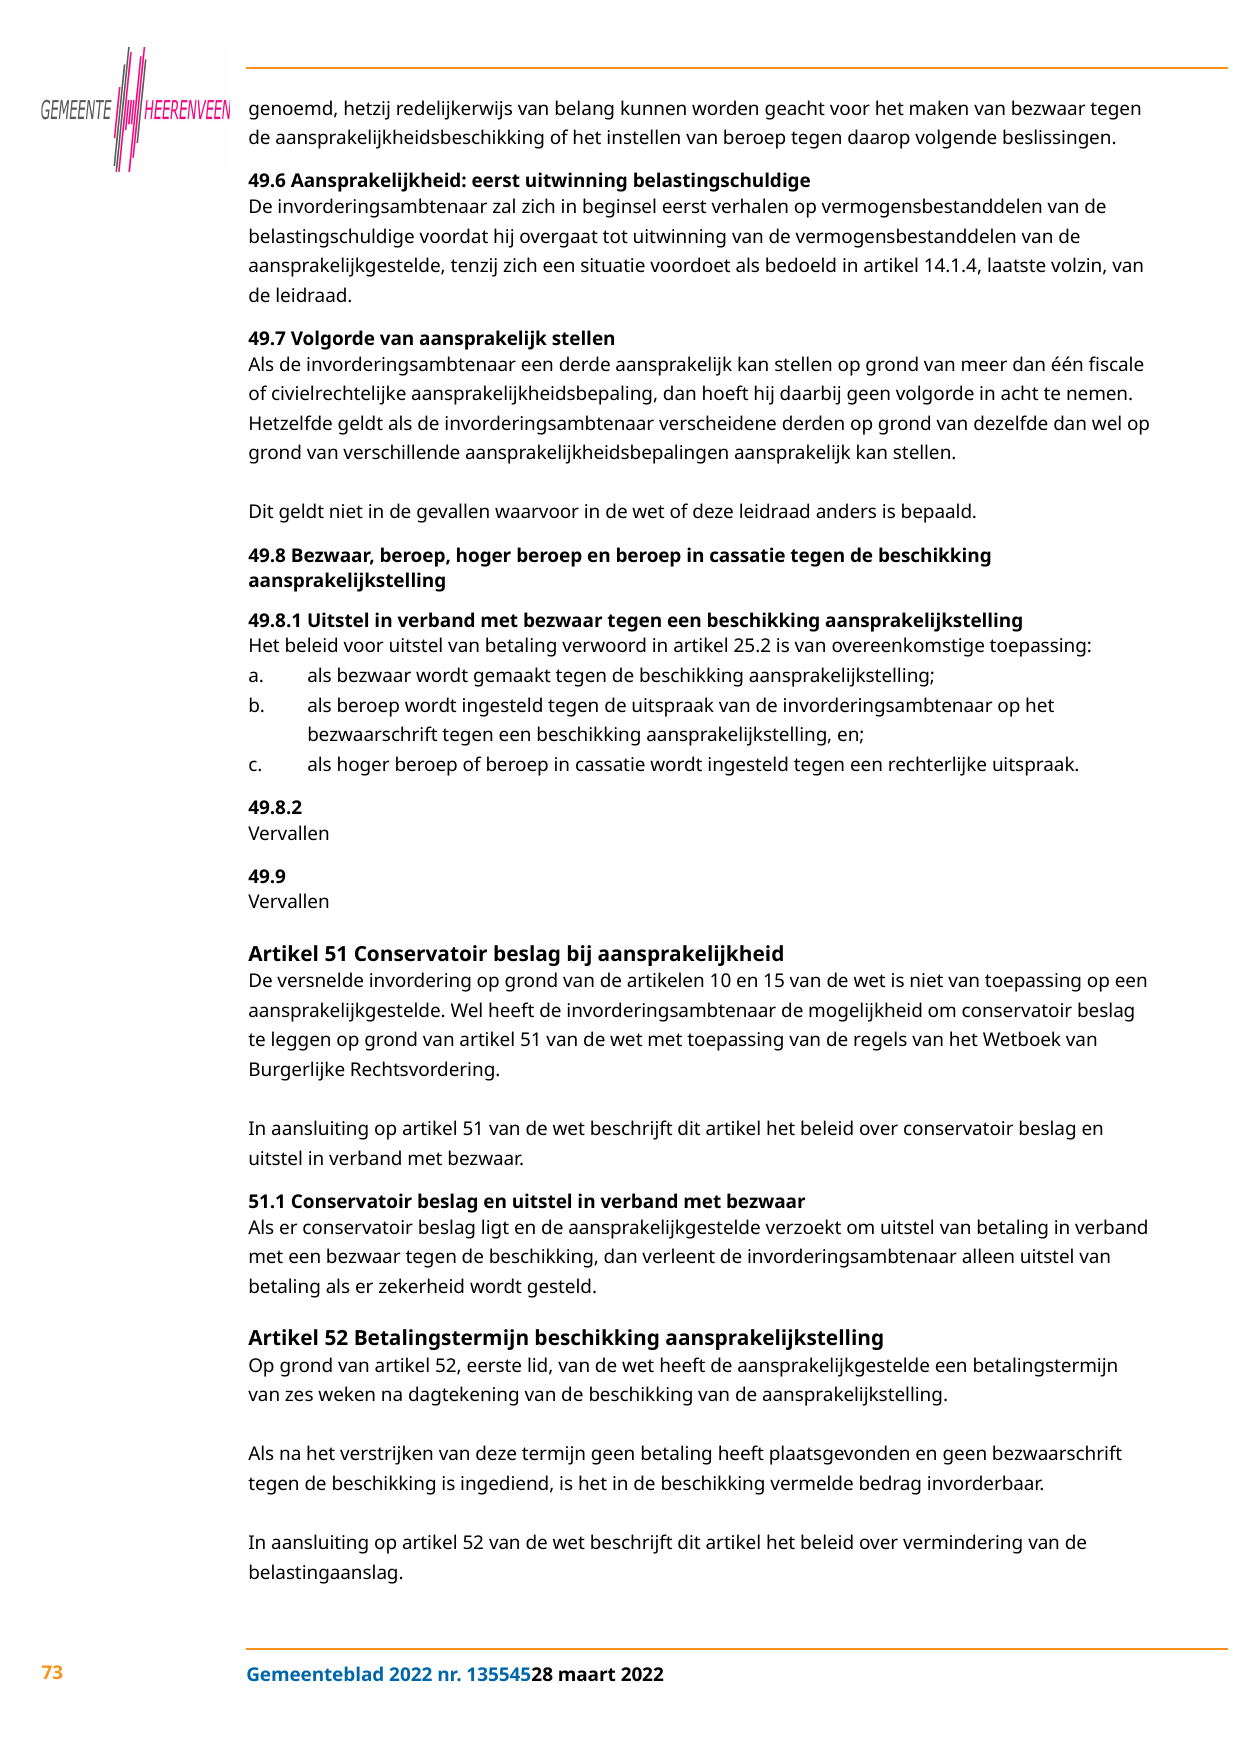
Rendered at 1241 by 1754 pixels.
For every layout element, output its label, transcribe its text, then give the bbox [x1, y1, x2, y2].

text In aansluiting op artikel 52 van de wet beschrijft dit artikel het beleid over vermindering van de belastingaanslag. [248, 1529, 1152, 1585]
text In aansluiting op artikel 51 van de wet beschrijft dit artikel het beleid over conservatoir beslag en uitstel in verband met bezwaar. [248, 1115, 1152, 1171]
list als beroep wordt ingesteld tegen de uitspraak van de invorderingsambtenaar op het bezwaarschrift tegen een beschikking aansprakelijkstelling, en; [248, 692, 1152, 747]
text Vervallen [248, 889, 1152, 914]
text Als de invorderingsambtenaar een derde aansprakelijk kan stellen op grond van meer dan één fiscale of civielrechtelijke aansprakelijkheidsbepaling, dan hoeft hij daarbij geen volgorde in acht te nemen. Hetzelfde geldt als de invorderingsambtenaar verscheidene derden op grond van dezelfde dan wel op grond van verschillende aansprakelijkheidsbepalingen aansprakelijk kan stellen. [248, 351, 1152, 465]
text Dit geldt niet in de gevallen waarvoor in de wet of deze leidraad anders is bepaald. [248, 499, 1152, 524]
text Artikel 51 Conservatoir beslag bij aansprakelijkheid [248, 939, 1152, 967]
text Op grond van artikel 52, eerste lid, van de wet heeft de aansprakelijkgestelde een betalingstermijn van zes weken na dagtekening van de beschikking van de aansprakelijkstelling. [248, 1352, 1152, 1407]
text 49.7 Volgorde van aansprakelijk stellen [248, 325, 1152, 351]
list als hoger beroep of beroep in cassatie wordt ingesteld tegen een rechterlijke uitspraak. [248, 751, 1152, 777]
text Artikel 52 Betalingstermijn beschikking aansprakelijkstelling [248, 1323, 1152, 1352]
text genoemd, hetzij redelijkerwijs van belang kunnen worden geacht voor het maken van bezwaar tegen de aansprakelijkheidsbeschikking of het instellen van beroep tegen daarop volgende beslissingen. [248, 95, 1152, 150]
text Als er conservatoir beslag ligt en de aansprakelijkgestelde verzoekt om uitstel van betaling in verband met een bezwaar tegen de beschikking, dan verleent de invorderingsambtenaar alleen uitstel van betaling als er zekerheid wordt gesteld. [248, 1214, 1152, 1299]
text 49.8.1 Uitstel in verband met bezwaar tegen een beschikking aansprakelijkstelling [248, 607, 1152, 633]
text 49.8 Bezwaar, beroep, hoger beroep en beroep in cassatie tegen de beschikking aansprakelijkstelling [248, 542, 1152, 593]
text 49.9 [248, 863, 1152, 889]
text 51.1 Conservatoir beslag en uitstel in verband met bezwaar [248, 1188, 1152, 1214]
text Vervallen [248, 820, 1152, 846]
list als bezwaar wordt gemaakt tegen de beschikking aansprakelijkstelling; [248, 662, 1152, 688]
text Het beleid voor uitstel van betaling verwoord in artikel 25.2 is van overeenkomstige toepassing: [248, 633, 1152, 658]
text 49.6 Aansprakelijkheid: eerst uitwinning belastingschuldige [248, 167, 1152, 193]
text Als na het verstrijken van deze termijn geen betaling heeft plaatsgevonden en geen bezwaarschrift tegen de beschikking is ingediend, is het in de beschikking vermelde bedrag invorderbaar. [248, 1441, 1152, 1496]
text 49.8.2 [248, 794, 1152, 820]
text De versnelde invordering op grond van de artikelen 10 en 15 van de wet is niet van toepassing op een aansprakelijkgestelde. Wel heeft de invorderingsambtenaar de mogelijkheid om conservatoir beslag te leggen op grond van artikel 51 van de wet met toepassing van de regels van het Wetboek van Burgerlijke Rechtsvordering. [248, 967, 1152, 1082]
text De invorderingsambtenaar zal zich in beginsel eerst verhalen op vermogensbestanddelen van de belastingschuldige voordat hij overgaat tot uitwinning van de vermogensbestanddelen van de aansprakelijkgestelde, tenzij zich een situatie voordoet als bedoeld in artikel 14.1.4, laatste volzin, van de leidraad. [248, 193, 1152, 308]
picture [41, 47, 231, 172]
